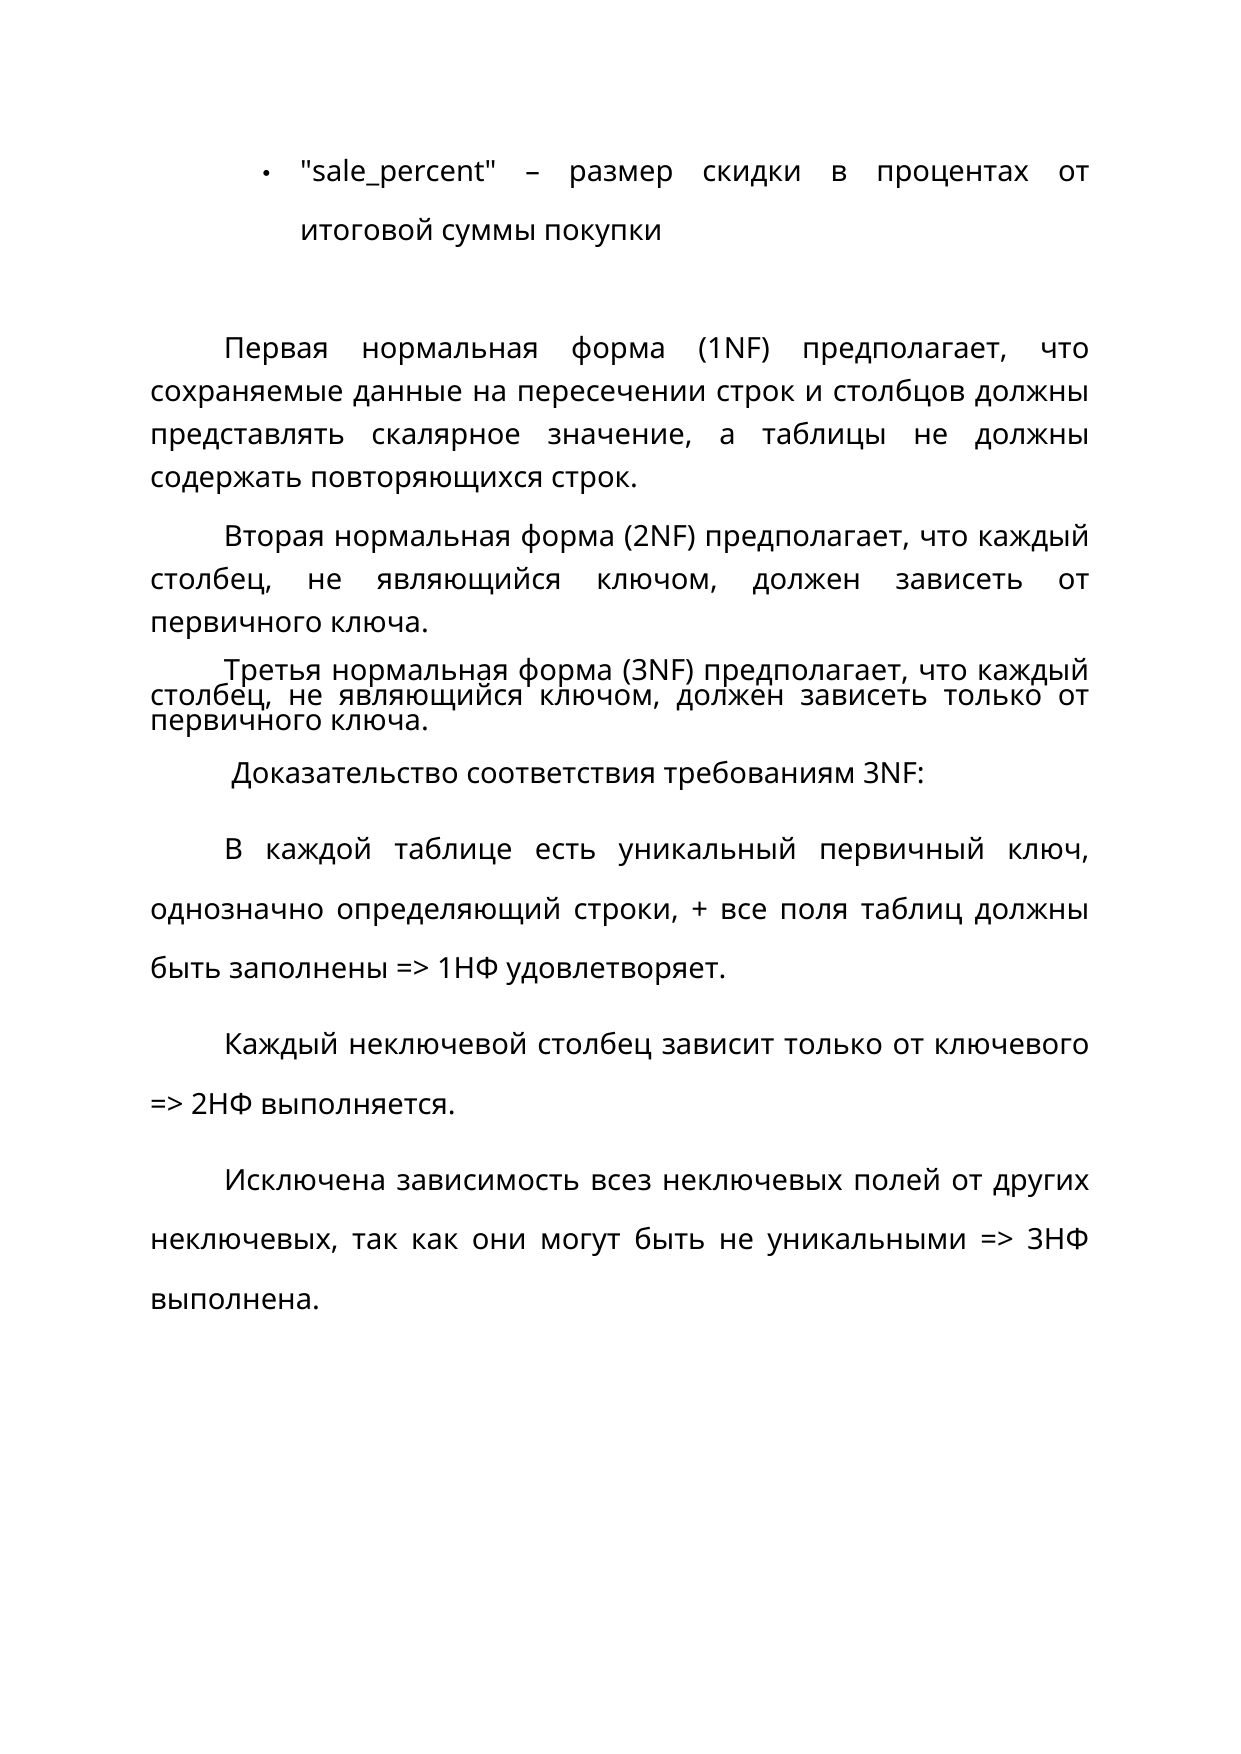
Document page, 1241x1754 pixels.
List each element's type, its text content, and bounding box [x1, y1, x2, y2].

text Исключена зависимость всез неключевых полей от других неключевых, так как они могут быть не уникальными => 3НФ выполнена. [150, 1159, 1090, 1318]
text В каждой таблице есть уникальный первичный ключ, однозначно определяющий строки, + все поля таблиц должны быть заполнены => 1НФ удовлетворяет. [150, 828, 1090, 987]
list "sale_percent" – размер скидки в процентах от итоговой суммы покупки [262, 150, 1090, 249]
text Каждый неключевой столбец зависит только от ключевого => 2НФ выполняется. [150, 1023, 1090, 1123]
text Вторая нормальная форма (2NF) предполагает, что каждый столбец, не являющийся ключом, должен зависеть от первичного ключа. [150, 516, 1090, 641]
text Третья нормальная форма (3NF) предполагает, что каждый столбец, не являющийся ключом, должен зависеть только от первичного ключа. [150, 661, 1090, 736]
text Первая нормальная форма (1NF) предполагает, что сохраняемые данные на пересечении строк и столбцов должны представлять скалярное значение, а таблицы не должны содержать повторяющихся строк. [150, 328, 1090, 496]
text Доказательство соответствия требованиям 3NF: [150, 752, 1090, 792]
